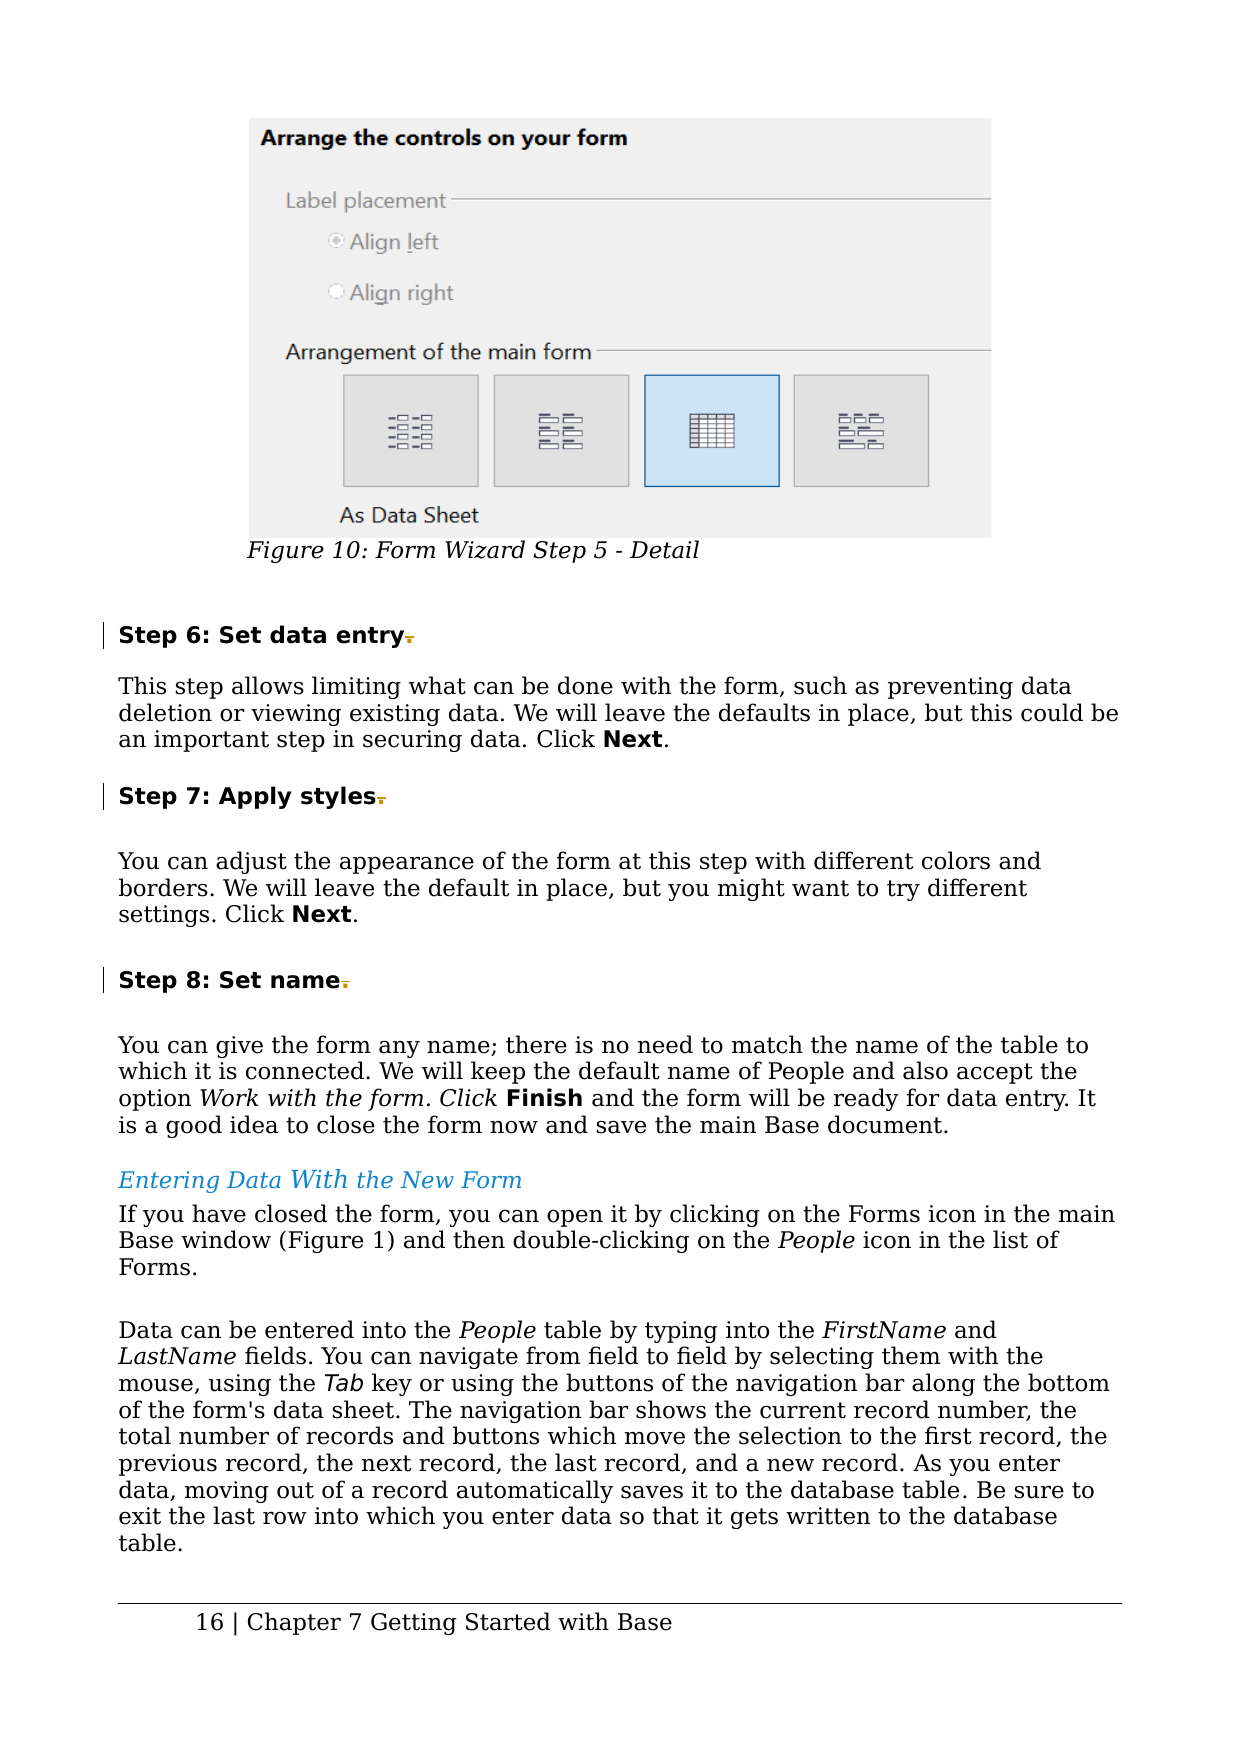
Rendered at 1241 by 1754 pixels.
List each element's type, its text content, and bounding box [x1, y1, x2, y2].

text Step 7: Apply styles [118, 783, 1122, 810]
text Data can be entered into the People table by typing into the FirstName and LastName fields. You can navigate from field to field by selecting them with the mouse, using the Tab key or using the buttons of the navigation bar along the bottom of the form's data sheet. The navigation bar shows the current record number, the total number of records and buttons which move the selection to the first record, the previous record, the next record, the last record, and a new record. As you enter data, moving out of a record automatically saves it to the database table. Be sure to exit the last row into which you enter data so that it gets written to the database table. [118, 1317, 1122, 1557]
text Step 6: Set data entry [118, 622, 1122, 649]
subtitle Entering Data With the New Form [118, 1165, 1122, 1194]
text You can adjust the appearance of the form at this step with different colors and borders. We will leave the default in place, but you might want to try different settings. Click Next. [118, 848, 1122, 928]
text Figure 10: Form Wizard Step 5 - Detail [247, 538, 993, 564]
text Step 8: Set name [118, 967, 1122, 993]
text If you have closed the form, you can open it by clicking on the Forms icon in the main Base window (Figure 1) and then double-clicking on the People icon in the list of Forms. [118, 1201, 1122, 1281]
text This step allows limiting what can be done with the form, such as preventing data deletion or viewing existing data. We will leave the defaults in place, but this could be an important step in securing data. Click Next. [118, 673, 1122, 753]
picture [248, 118, 992, 538]
text You can give the form any name; there is no need to match the name of the table to which it is connected. We will keep the default name of People and also accept the option Work with the form. Click Finish and the form will be ready for data entry. It is a good idea to close the form now and save the main Base document. [118, 1032, 1122, 1138]
